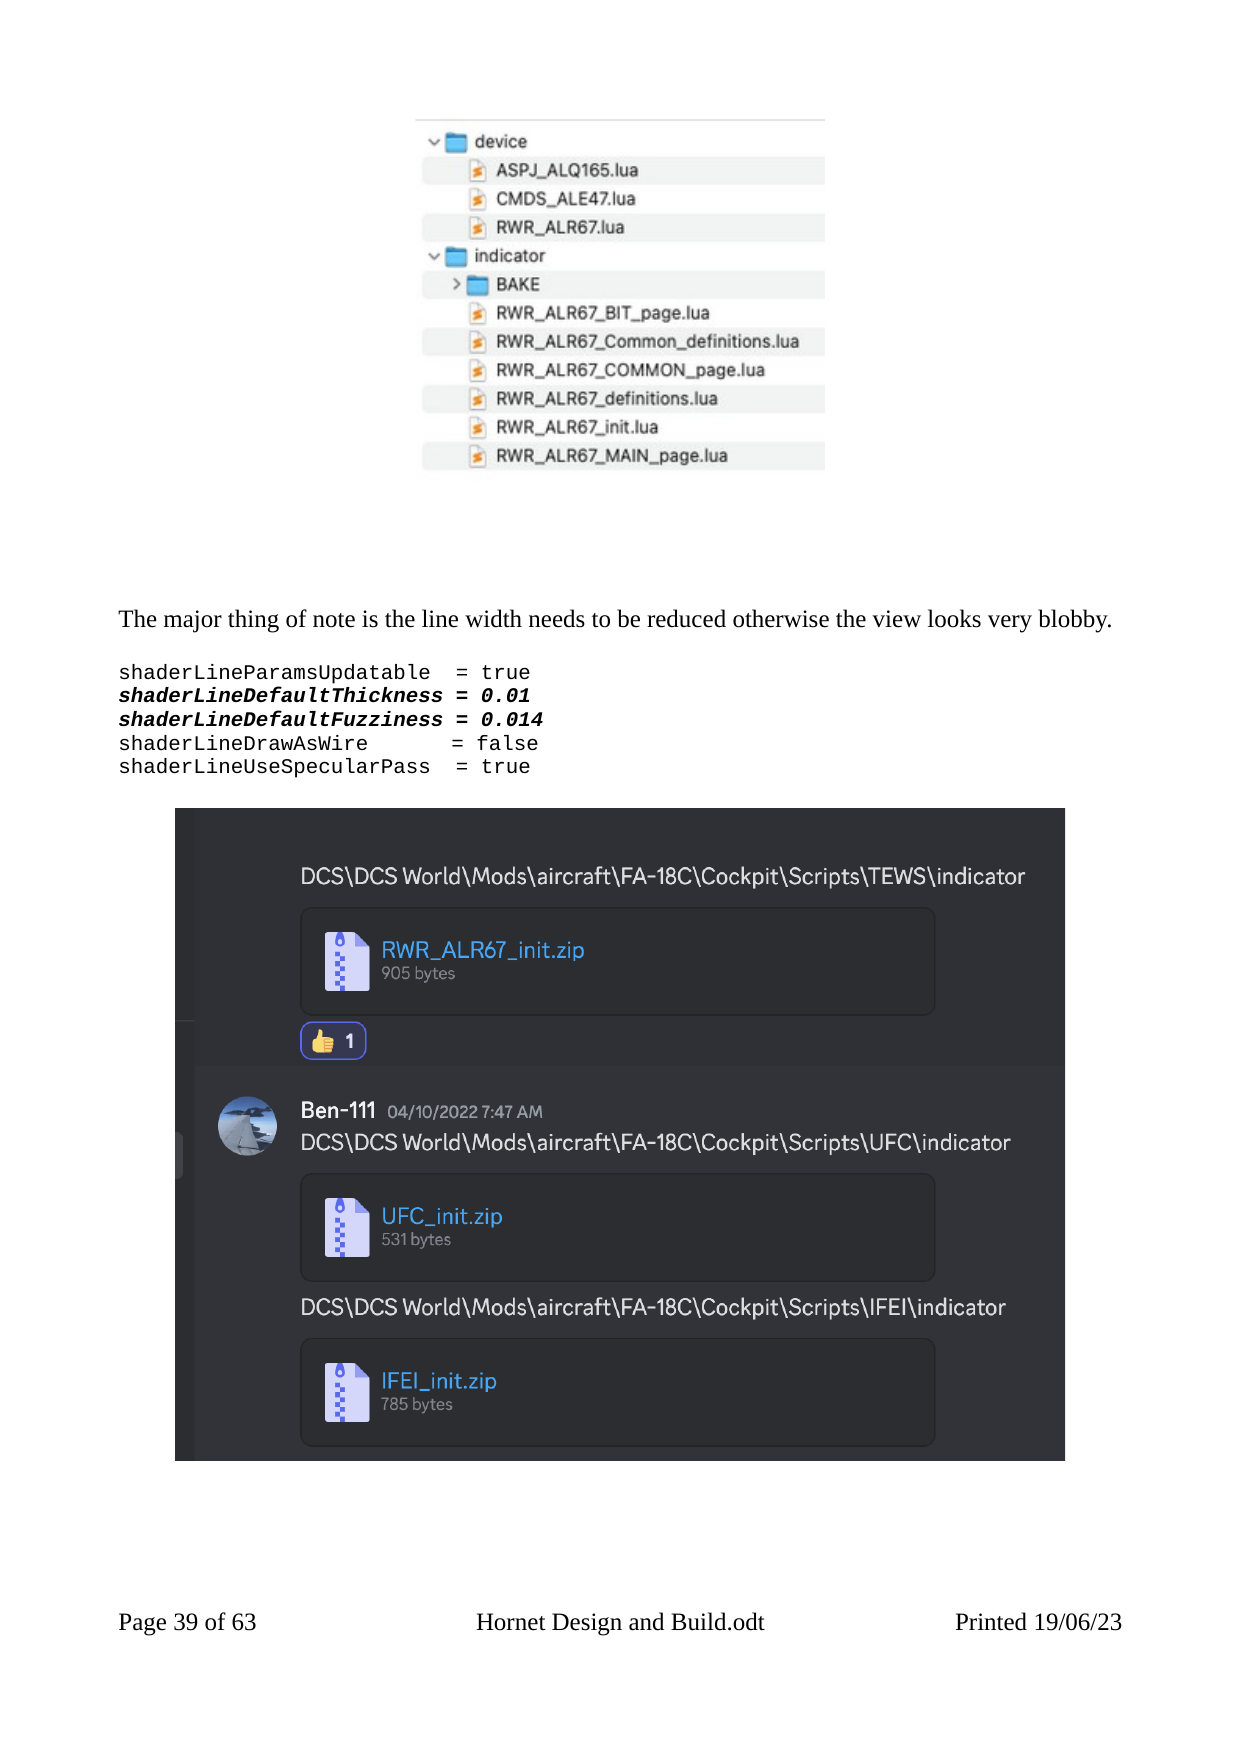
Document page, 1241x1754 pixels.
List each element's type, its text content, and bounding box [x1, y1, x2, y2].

text shaderLineParamsUpdatable = true [118, 662, 1122, 685]
text shaderLineDefaultFuzziness = 0.014 [118, 709, 1122, 733]
text shaderLineDefaultThickness = 0.01 [118, 685, 1122, 709]
picture [175, 808, 1066, 1461]
picture [415, 118, 825, 492]
text shaderLineDrawAsWire = false [118, 733, 1122, 756]
text The major thing of note is the line width needs to be reduced otherwise the view looks very blobby. [118, 604, 1122, 633]
text shaderLineUseSpecularPass = true [118, 756, 1122, 780]
